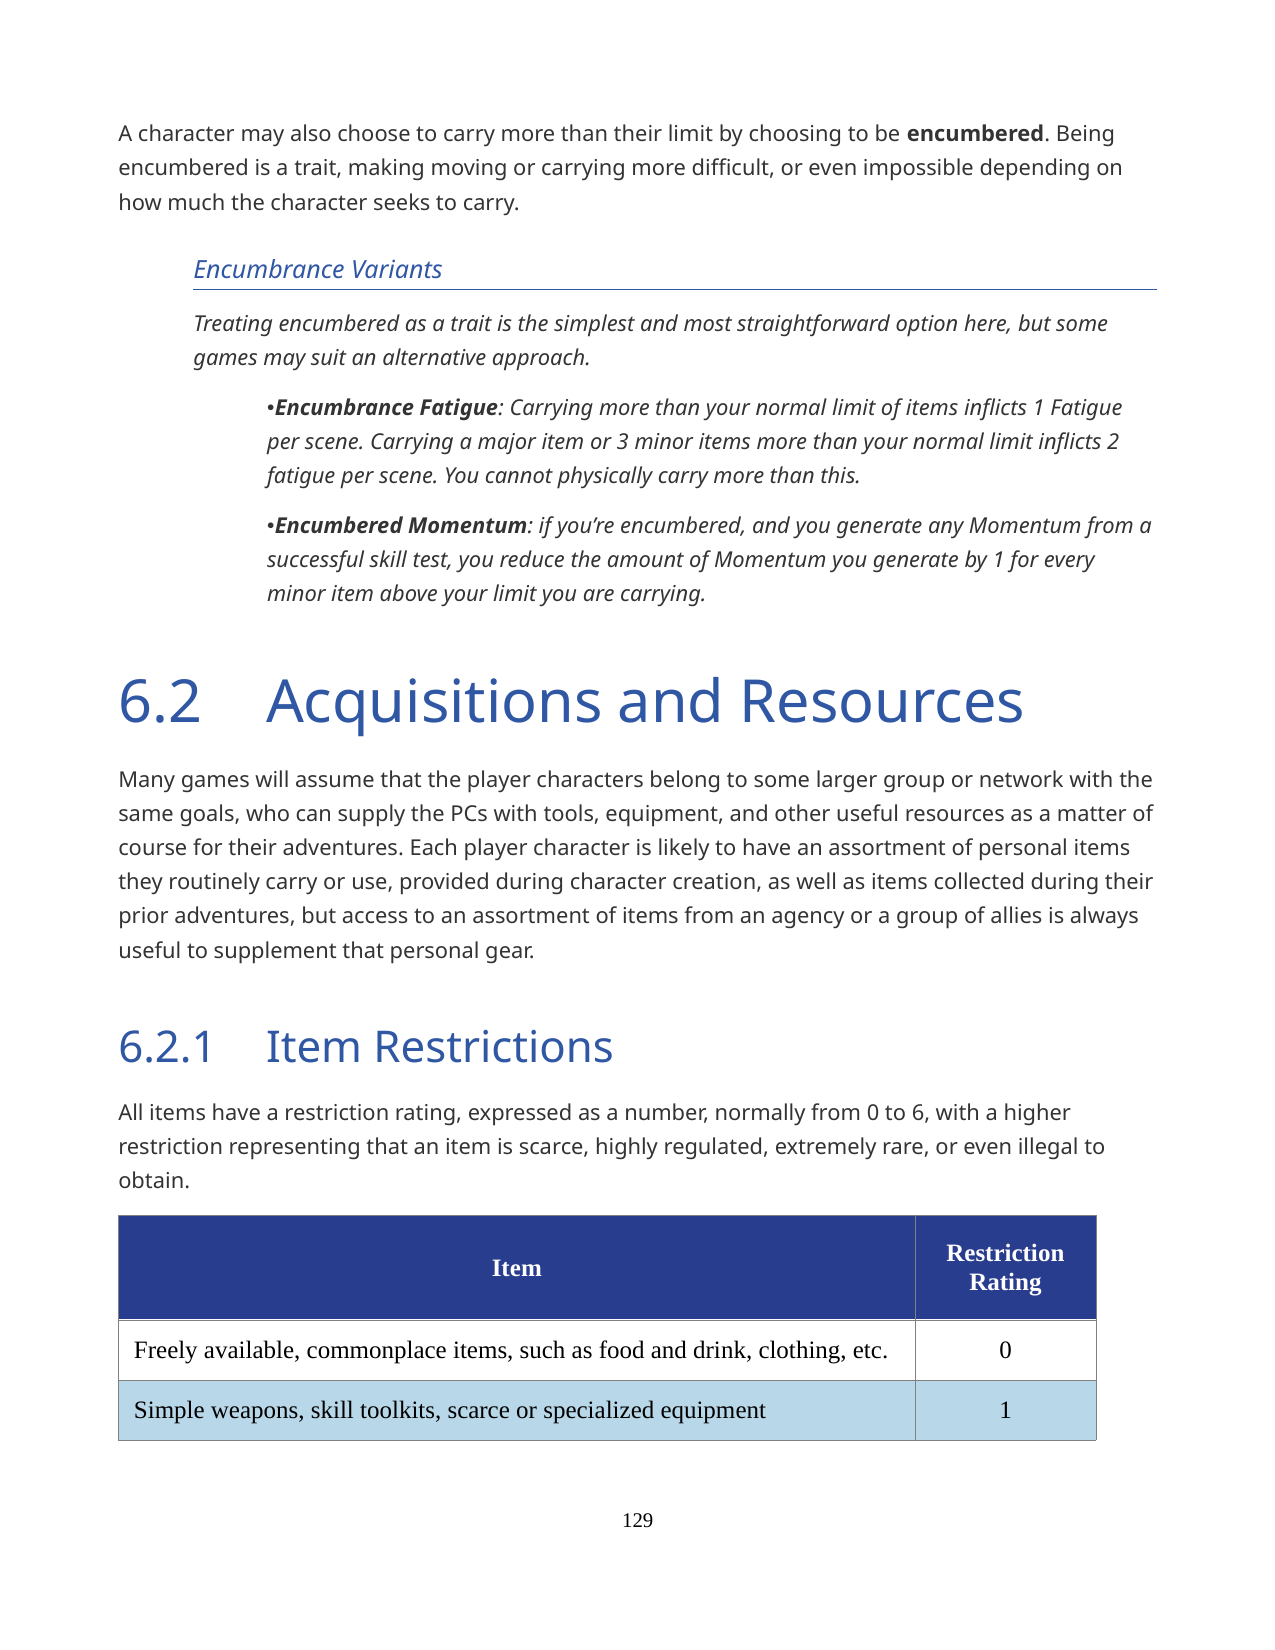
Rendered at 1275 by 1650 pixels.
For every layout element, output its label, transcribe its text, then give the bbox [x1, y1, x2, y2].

table_cell Freely available, commonplace items, such as food and drink, clothing, etc. [119, 1321, 915, 1379]
list Encumbrance Fatigue: Carrying more than your normal limit of items inflicts 1 Fatigue per scene. Carrying a major item or 3 minor items more than your normal limit inflicts 2 fatigue per scene. You cannot physically carry more than this. [193, 392, 1157, 490]
subtitle Encumbrance Variants [193, 252, 1157, 289]
table_header Restriction Rating [916, 1216, 1096, 1319]
table_cell 0 [916, 1321, 1096, 1379]
text All items have a restriction rating, expressed as a number, normally from 0 to 6, with a higher restriction representing that an item is scarce, highly regulated, extremely rare, or even illegal to obtain. [118, 1097, 1157, 1195]
subtitle Acquisitions and Resources [118, 659, 1157, 740]
list Encumbered Momentum: if you’re encumbered, and you generate any Momentum from a successful skill test, you reduce the amount of Momentum you generate by 1 for every minor item above your limit you are carrying. [193, 510, 1157, 608]
table_header Item [119, 1216, 915, 1319]
text Many games will assume that the player characters belong to some larger group or network with the same goals, who can supply the PCs with tools, equipment, and other useful resources as a matter of course for their adventures. Each player character is likely to have an assortment of personal items they routinely carry or use, provided during character creation, as well as items collected during their prior adventures, but access to an assortment of items from an agency or a group of allies is always useful to supplement that personal gear. [118, 764, 1157, 964]
text Treating encumbered as a trait is the simplest and most straightforward option here, but some games may suit an alternative approach. [193, 308, 1157, 372]
table_cell Simple weapons, skill toolkits, scarce or specialized equipment [119, 1381, 915, 1440]
table_cell 1 [916, 1381, 1096, 1440]
text A character may also choose to carry more than their limit by choosing to be encumbered. Being encumbered is a trait, making moving or carrying more difficult, or even impossible depending on how much the character seeks to carry. [118, 118, 1157, 216]
subtitle Item Restrictions [118, 1016, 1157, 1075]
